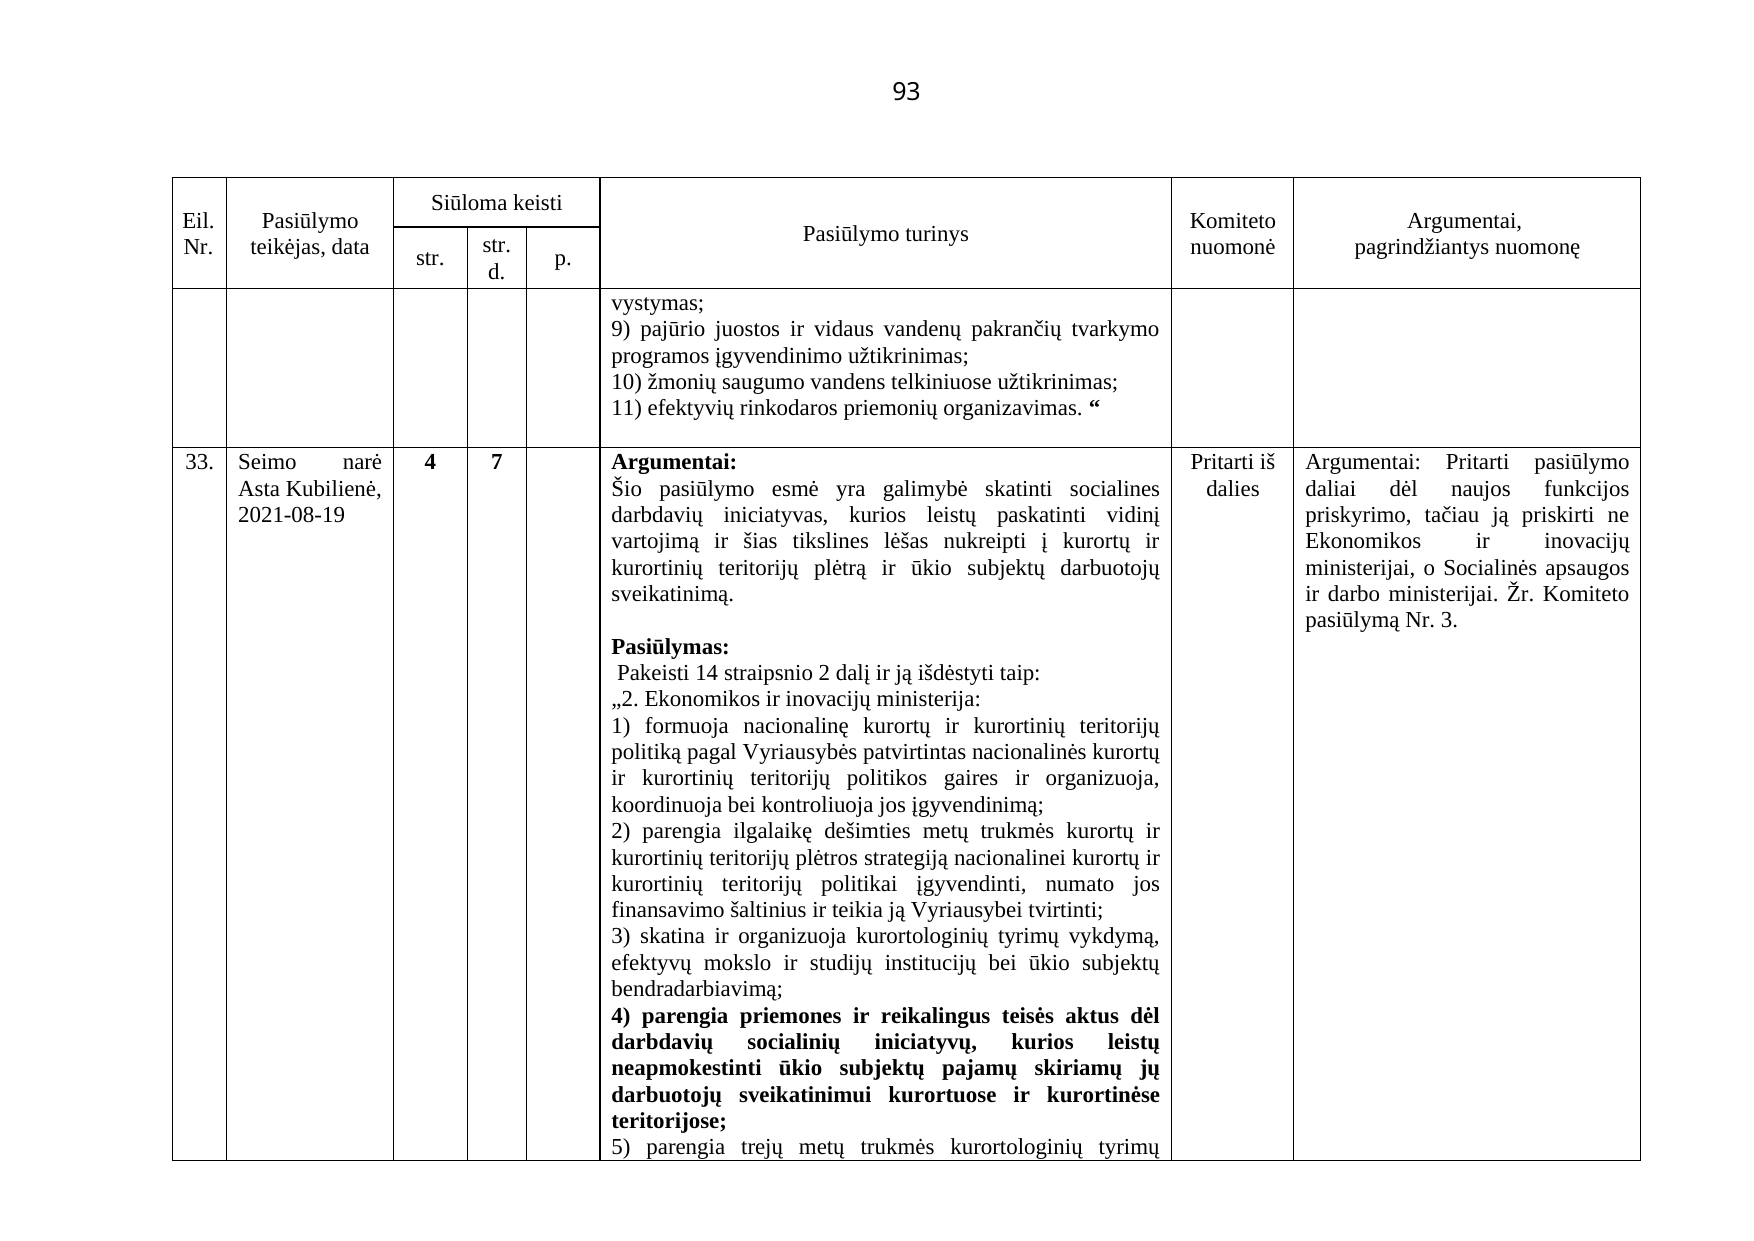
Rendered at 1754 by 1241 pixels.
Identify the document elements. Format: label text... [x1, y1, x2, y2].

table_cell str. [394, 228, 467, 288]
table_cell Pritarti iš dalies [1172, 448, 1293, 1160]
table_cell 4 [394, 448, 467, 1160]
table_cell Seimo narė Asta Kubilienė, 2021-08-19 [227, 448, 393, 1160]
table_cell 33. [173, 448, 226, 1160]
table_cell [1172, 289, 1293, 447]
table_cell 7 [468, 448, 526, 1160]
table_cell Argumentai: Šio pasiūlymo esmė yra galimybė skatinti socialines darbdavių iniciatyvas, kurios leistų paskatinti vidinį vartojimą ir šias tikslines lėšas nukreipti į kurortų ir kurortinių teritorijų plėtrą ir ūkio subjektų darbuotojų sveikatinimą. Pasiūlymas: Pakeisti 14 straipsnio 2 dalį ir ją išdėstyti taip: „2. Ekonomikos ir inovacijų ministerija: 1) formuoja nacionalinę kurortų ir kurortinių teritorijų politiką pagal Vyriausybės patvirtintas nacionalinės kurortų ir kurortinių teritorijų politikos gaires ir organizuoja, koordinuoja bei kontroliuoja jos įgyvendinimą; 2) parengia ilgalaikę dešimties metų trukmės kurortų ir kurortinių teritorijų plėtros strategiją nacionalinei kurortų ir kurortinių teritorijų politikai įgyvendinti, numato jos finansavimo šaltinius ir teikia ją Vyriausybei tvirtinti; 3) skatina ir organizuoja kurortologinių tyrimų vykdymą, efektyvų mokslo ir studijų institucijų bei ūkio subjektų bendradarbiavimą; 4) parengia priemones ir reikalingus teisės aktus dėl darbdavių socialinių iniciatyvų, kurios leistų neapmokestinti ūkio subjektų pajamų skiriamų jų darbuotojų sveikatinimui kurortuose ir kurortinėse teritorijose; 5) parengia trejų metų trukmės kurortologinių tyrimų [601, 448, 1171, 1160]
table_header Eil. Nr. [173, 178, 226, 288]
table_header Siūloma keisti [394, 178, 599, 226]
table_cell [527, 448, 599, 1160]
table_cell [1294, 289, 1640, 447]
table_cell str. d. [468, 228, 526, 288]
table_header Pasiūlymo teikėjas, data [227, 178, 393, 288]
table_header Argumentai, pagrindžiantys nuomonę [1294, 178, 1640, 288]
table_cell [173, 289, 226, 447]
table_cell [468, 289, 526, 447]
table_cell [394, 289, 467, 447]
table_cell [227, 289, 393, 447]
table_cell [527, 289, 599, 447]
table_header Pasiūlymo turinys [601, 178, 1171, 288]
table_cell vystymas; 9) pajūrio juostos ir vidaus vandenų pakrančių tvarkymo programos įgyvendinimo užtikrinimas; 10) žmonių saugumo vandens telkiniuose užtikrinimas; 11) efektyvių rinkodaros priemonių organizavimas. “ [601, 289, 1171, 447]
table_cell Argumentai: Pritarti pasiūlymo daliai dėl naujos funkcijos priskyrimo, tačiau ją priskirti ne Ekonomikos ir inovacijų ministerijai, o Socialinės apsaugos ir darbo ministerijai. Žr. Komiteto pasiūlymą Nr. 3. [1294, 448, 1640, 1160]
table_header Komiteto nuomonė [1172, 178, 1293, 288]
table_cell p. [527, 228, 599, 288]
